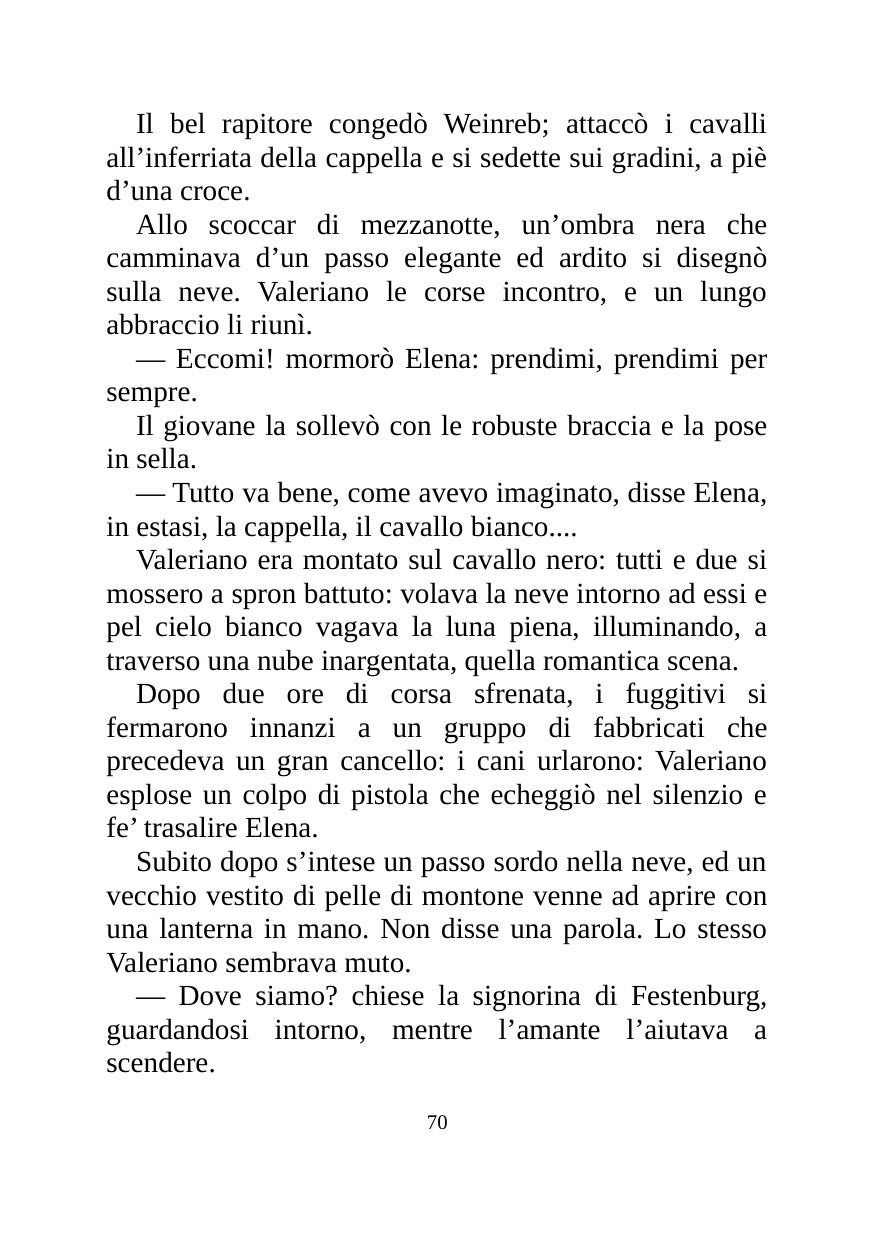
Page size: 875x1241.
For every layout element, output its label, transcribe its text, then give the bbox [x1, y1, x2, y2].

text Il giovane la sollevò con le robuste braccia e la pose in sella. [106, 408, 768, 475]
text Il bel rapitore congedò Weinreb; attaccò i cavalli all’inferriata della cappella e si sedette sui gradini, a piè d’una croce. [106, 106, 768, 207]
text — Dove siamo? chiese la signorina di Festenburg, guardandosi intorno, mentre l’amante l’aiutava a scendere. [106, 978, 768, 1079]
text Subito dopo s’intese un passo sordo nella neve, ed un vecchio vestito di pelle di montone venne ad aprire con una lanterna in mano. Non disse una parola. Lo stesso Valeriano sembrava muto. [106, 844, 768, 978]
text — Eccomi! mormorò Elena: prendimi, prendimi per sempre. [106, 341, 768, 408]
text — Tutto va bene, come avevo imaginato, disse Elena, in estasi, la cappella, il cavallo bianco.... [106, 475, 768, 542]
text Dopo due ore di corsa sfrenata, i fuggitivi si fermarono innanzi a un gruppo di fabbricati che precedeva un gran cancello: i cani urlarono: Valeriano esplose un colpo di pistola che echeggiò nel silenzio e fe’ trasalire Elena. [106, 676, 768, 844]
text Valeriano era montato sul cavallo nero: tutti e due si mossero a spron battuto: volava la neve intorno ad essi e pel cielo bianco vagava la luna piena, illuminando, a traverso una nube inargentata, quella romantica scena. [106, 542, 768, 676]
text Allo scoccar di mezzanotte, un’ombra nera che camminava d’un passo elegante ed ardito si disegnò sulla neve. Valeriano le corse incontro, e un lungo abbraccio li riunì. [106, 207, 768, 341]
